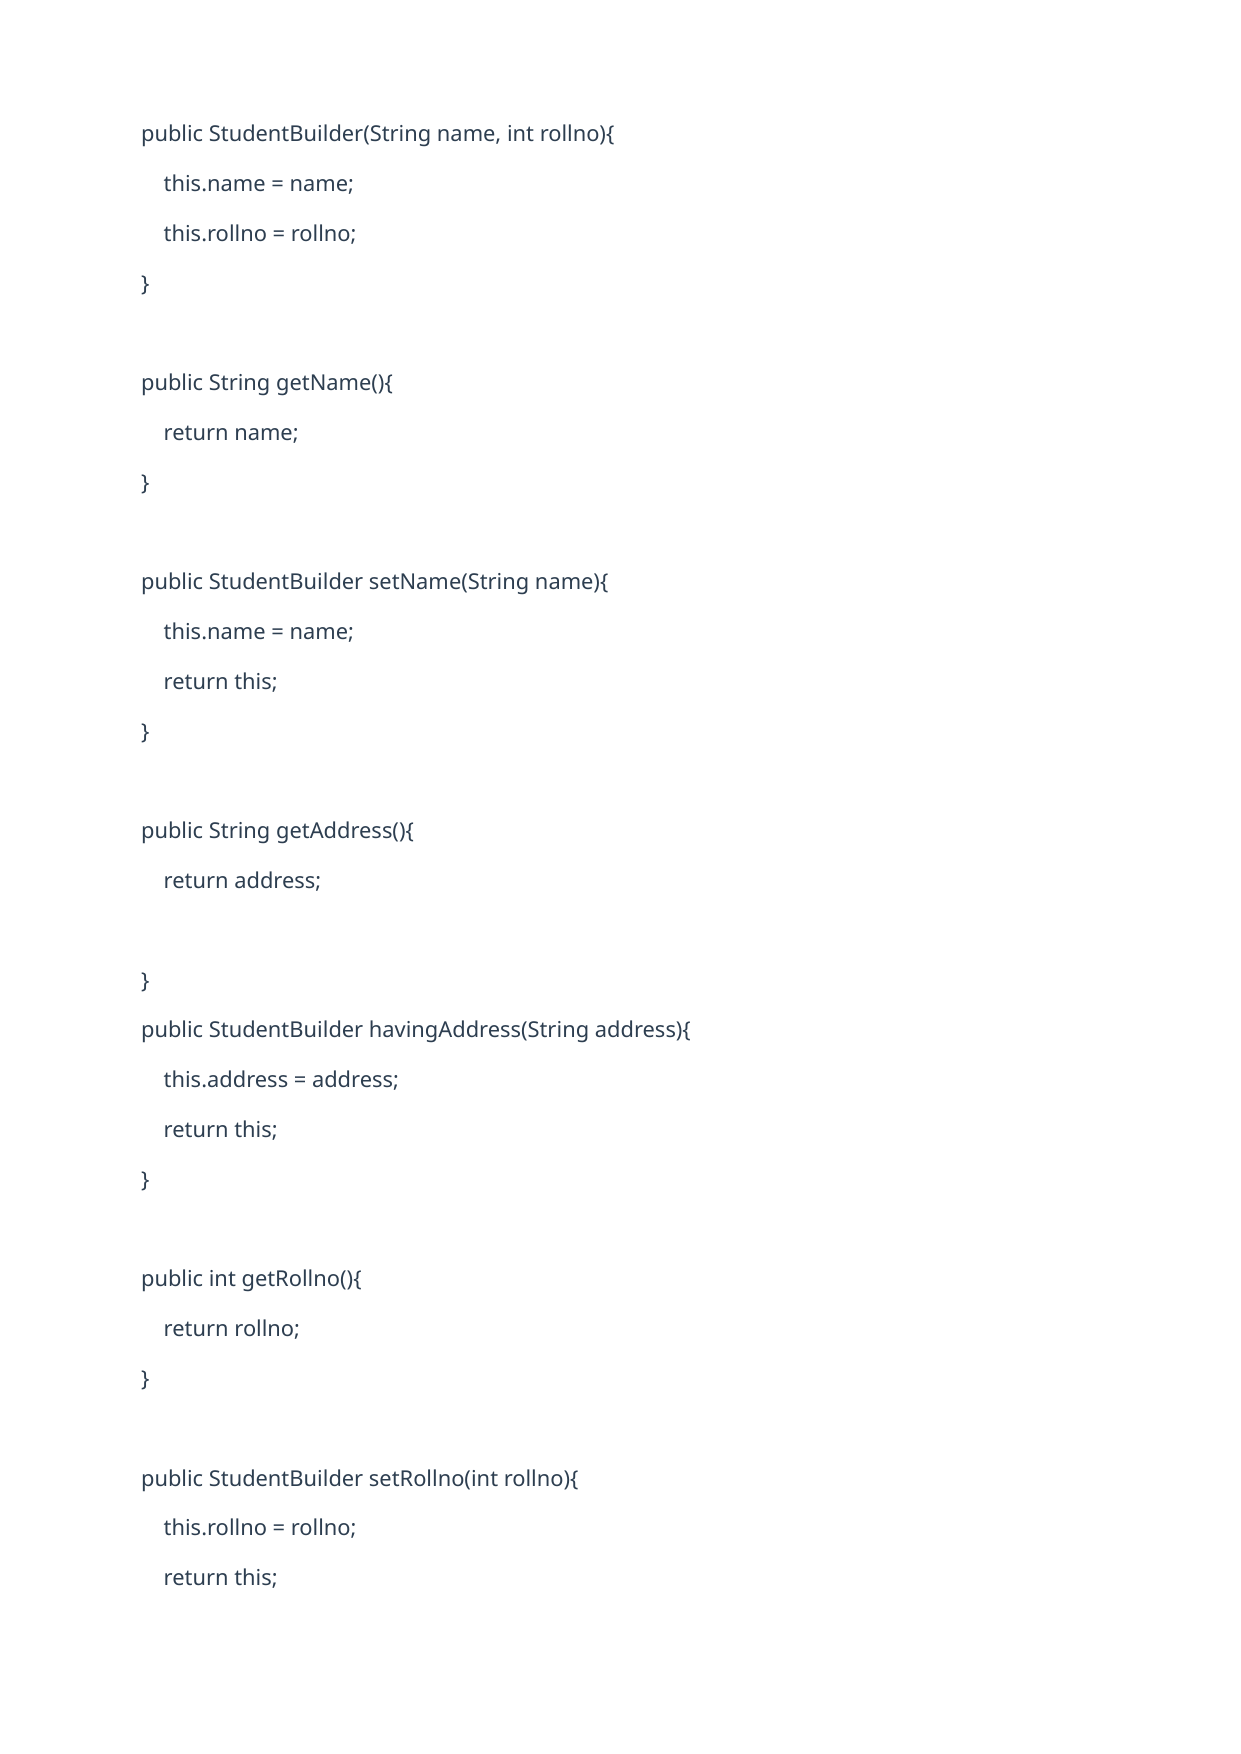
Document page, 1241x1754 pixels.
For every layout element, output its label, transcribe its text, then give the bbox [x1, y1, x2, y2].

text return address; [118, 865, 1122, 895]
text } [118, 267, 1122, 297]
text public int getRollno(){ [118, 1263, 1122, 1293]
text this.address = address; [118, 1064, 1122, 1094]
text public String getAddress(){ [118, 815, 1122, 845]
text this.name = name; [118, 616, 1122, 646]
text } [118, 467, 1122, 496]
text public StudentBuilder setRollno(int rollno){ [118, 1462, 1122, 1492]
text return this; [118, 1114, 1122, 1144]
text this.rollno = rollno; [118, 1512, 1122, 1542]
text public StudentBuilder(String name, int rollno){ [118, 118, 1122, 148]
text public StudentBuilder setName(String name){ [118, 566, 1122, 596]
text } [118, 1164, 1122, 1193]
text return this; [118, 1562, 1122, 1592]
text return rollno; [118, 1313, 1122, 1343]
text public String getName(){ [118, 367, 1122, 397]
text return name; [118, 417, 1122, 447]
text } [118, 1363, 1122, 1393]
text this.name = name; [118, 168, 1122, 198]
text this.rollno = rollno; [118, 218, 1122, 247]
text } [118, 716, 1122, 745]
text } [118, 964, 1122, 994]
text public StudentBuilder havingAddress(String address){ [118, 1014, 1122, 1044]
text return this; [118, 666, 1122, 696]
